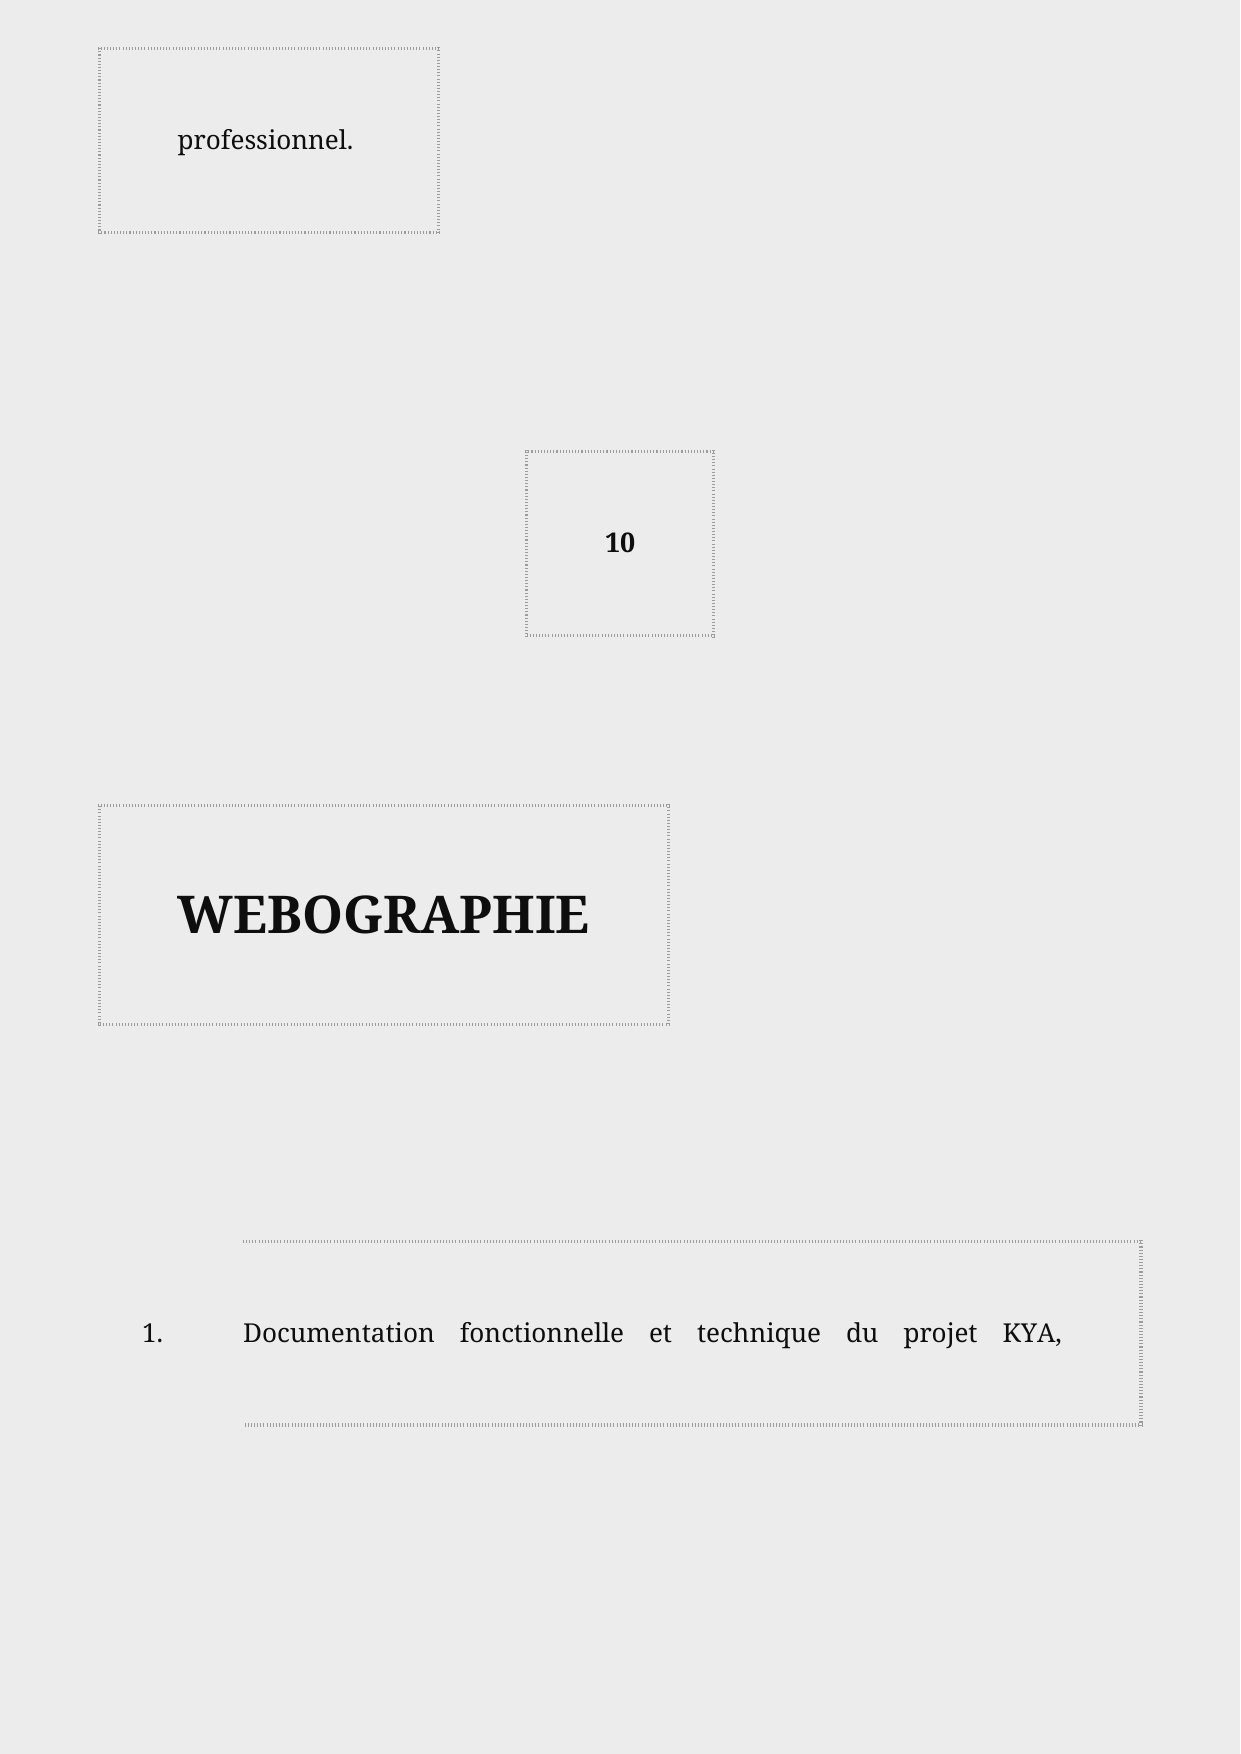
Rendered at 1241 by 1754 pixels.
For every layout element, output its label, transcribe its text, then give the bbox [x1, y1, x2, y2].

text 10 [97, 450, 1143, 637]
list Documentation fonctionnelle et technique du projet KYA, [142, 1240, 1143, 1427]
text WEBOGRAPHIE [97, 804, 1143, 1026]
text professionnel. [97, 47, 1143, 234]
